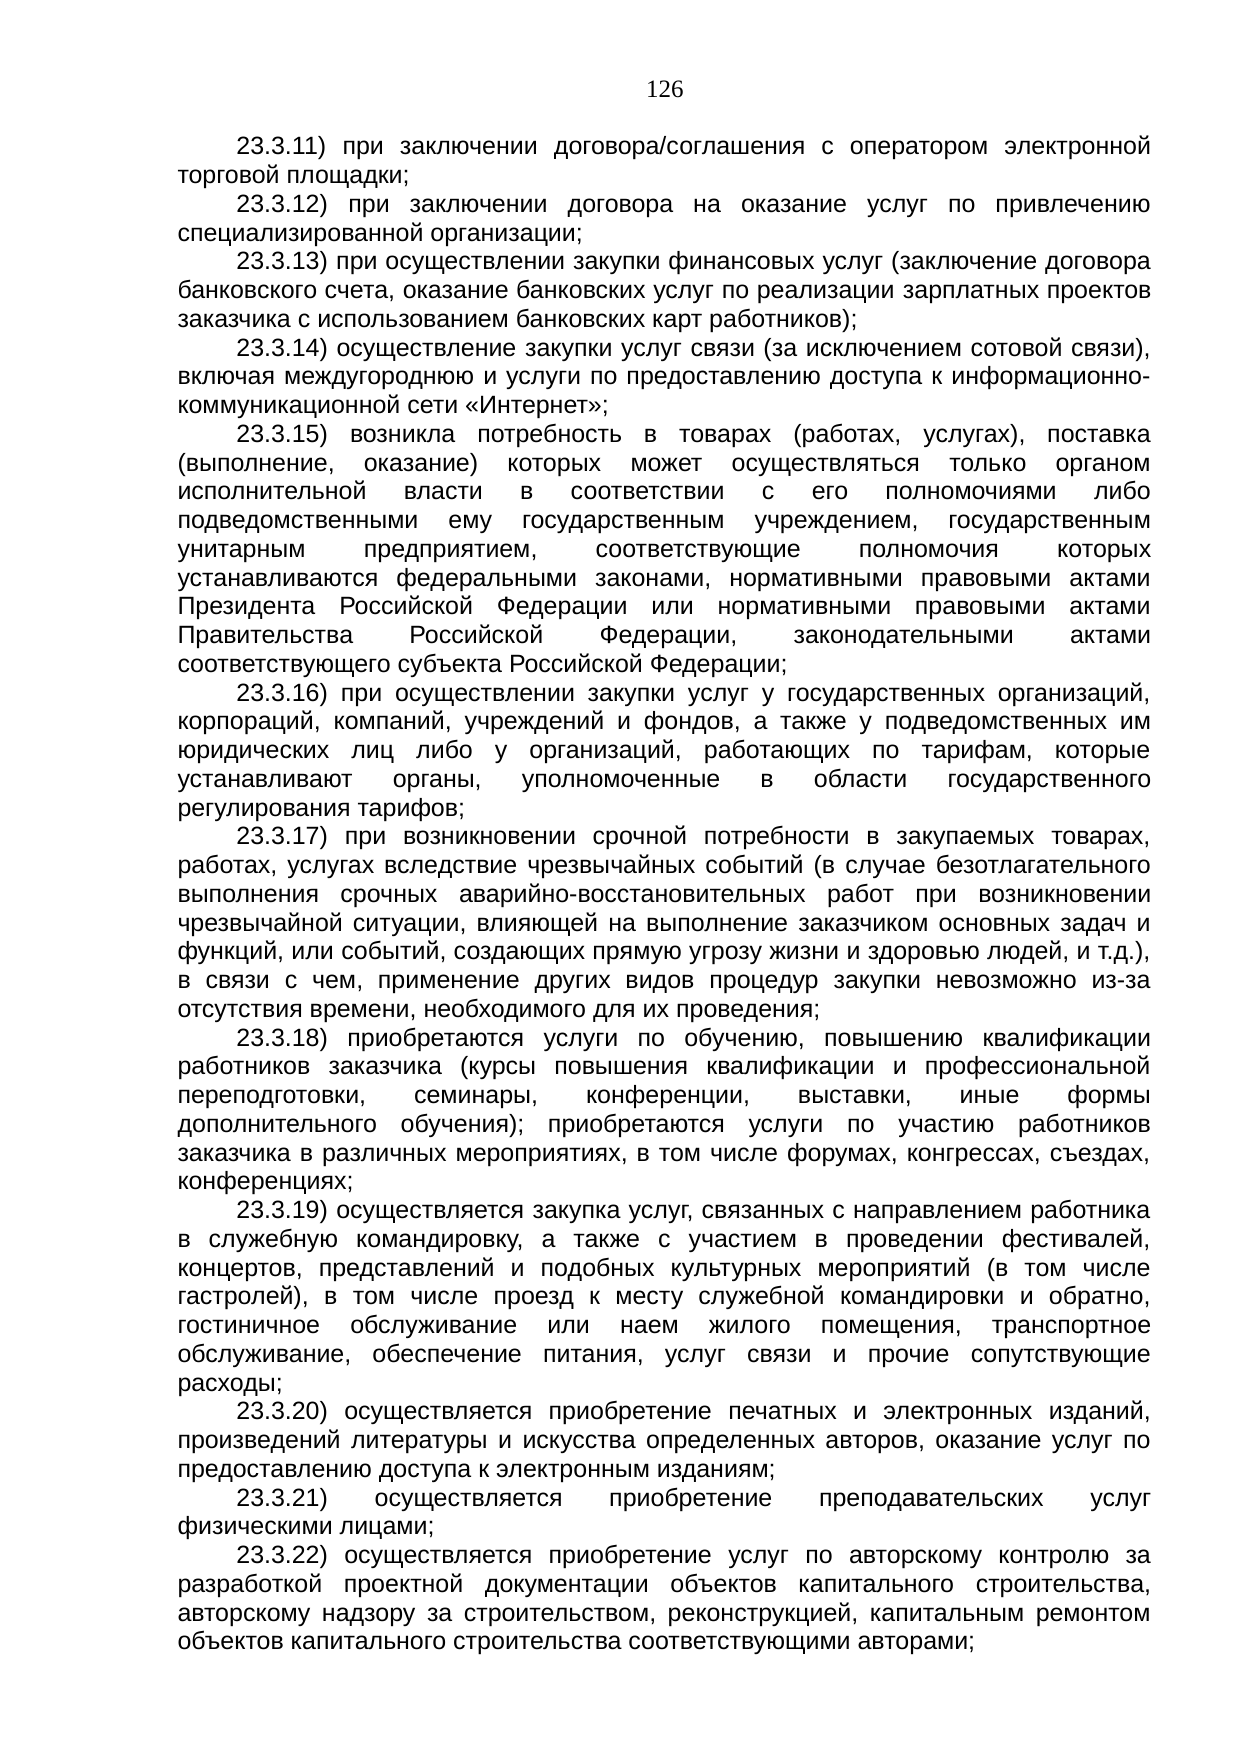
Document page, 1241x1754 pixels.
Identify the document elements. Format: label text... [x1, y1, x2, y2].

text 23.3.22) осуществляется приобретение услуг по авторскому контролю за разработкой проектной документации объектов капитального строительства, авторскому надзору за строительством, реконструкцией, капитальным ремонтом объектов капитального строительства соответствующими авторами; [177, 1540, 1152, 1655]
text 23.3.19) осуществляется закупка услуг, связанных с направлением работника в служебную командировку, а также с участием в проведении фестивалей, концертов, представлений и подобных культурных мероприятий (в том числе гастролей), в том числе проезд к месту служебной командировки и обратно, гостиничное обслуживание или наем жилого помещения, транспортное обслуживание, обеспечение питания, услуг связи и прочие сопутствующие расходы; [177, 1195, 1152, 1396]
text 23.3.18) приобретаются услуги по обучению, повышению квалификации работников заказчика (курсы повышения квалификации и профессиональной переподготовки, семинары, конференции, выставки, иные формы дополнительного обучения); приобретаются услуги по участию работников заказчика в различных мероприятиях, в том числе форумах, конгрессах, съездах, конференциях; [177, 1022, 1152, 1195]
text 23.3.17) при возникновении срочной потребности в закупаемых товарах, работах, услугах вследствие чрезвычайных событий (в случае безотлагательного выполнения срочных аварийно-восстановительных работ при возникновении чрезвычайной ситуации, влияющей на выполнение заказчиком основных задач и функций, или событий, создающих прямую угрозу жизни и здоровью людей, и т.д.), в связи с чем, применение других видов процедур закупки невозможно из-за отсутствия времени, необходимого для их проведения; [177, 821, 1152, 1022]
text 23.3.20) осуществляется приобретение печатных и электронных изданий, произведений литературы и искусства определенных авторов, оказание услуг по предоставлению доступа к электронным изданиям; [177, 1396, 1152, 1482]
text 23.3.16) при осуществлении закупки услуг у государственных организаций, корпораций, компаний, учреждений и фондов, а также у подведомственных им юридических лиц либо у организаций, работающих по тарифам, которые устанавливают органы, уполномоченные в области государственного регулирования тарифов; [177, 677, 1152, 821]
text 23.3.13) при осуществлении закупки финансовых услуг (заключение договора банковского счета, оказание банковских услуг по реализации зарплатных проектов заказчика с использованием банковских карт работников); [177, 246, 1152, 332]
text 23.3.15) возникла потребность в товарах (работах, услугах), поставка (выполнение, оказание) которых может осуществляться только органом исполнительной власти в соответствии с его полномочиями либо подведомственными ему государственным учреждением, государственным унитарным предприятием, соответствующие полномочия которых устанавливаются федеральными законами, нормативными правовыми актами Президента Российской Федерации или нормативными правовыми актами Правительства Российской Федерации, законодательными актами соответствующего субъекта Российской Федерации; [177, 419, 1152, 677]
text 23.3.12) при заключении договора на оказание услуг по привлечению специализированной организации; [177, 189, 1152, 246]
text 23.3.14) осуществление закупки услуг связи (за исключением сотовой связи), включая междугороднюю и услуги по предоставлению доступа к информационно-коммуникационной сети «Интернет»; [177, 332, 1152, 419]
text 23.3.11) при заключении договора/соглашения с оператором электронной торговой площадки; [177, 131, 1152, 189]
text 23.3.21) осуществляется приобретение преподавательских услуг физическими лицами; [177, 1482, 1152, 1540]
